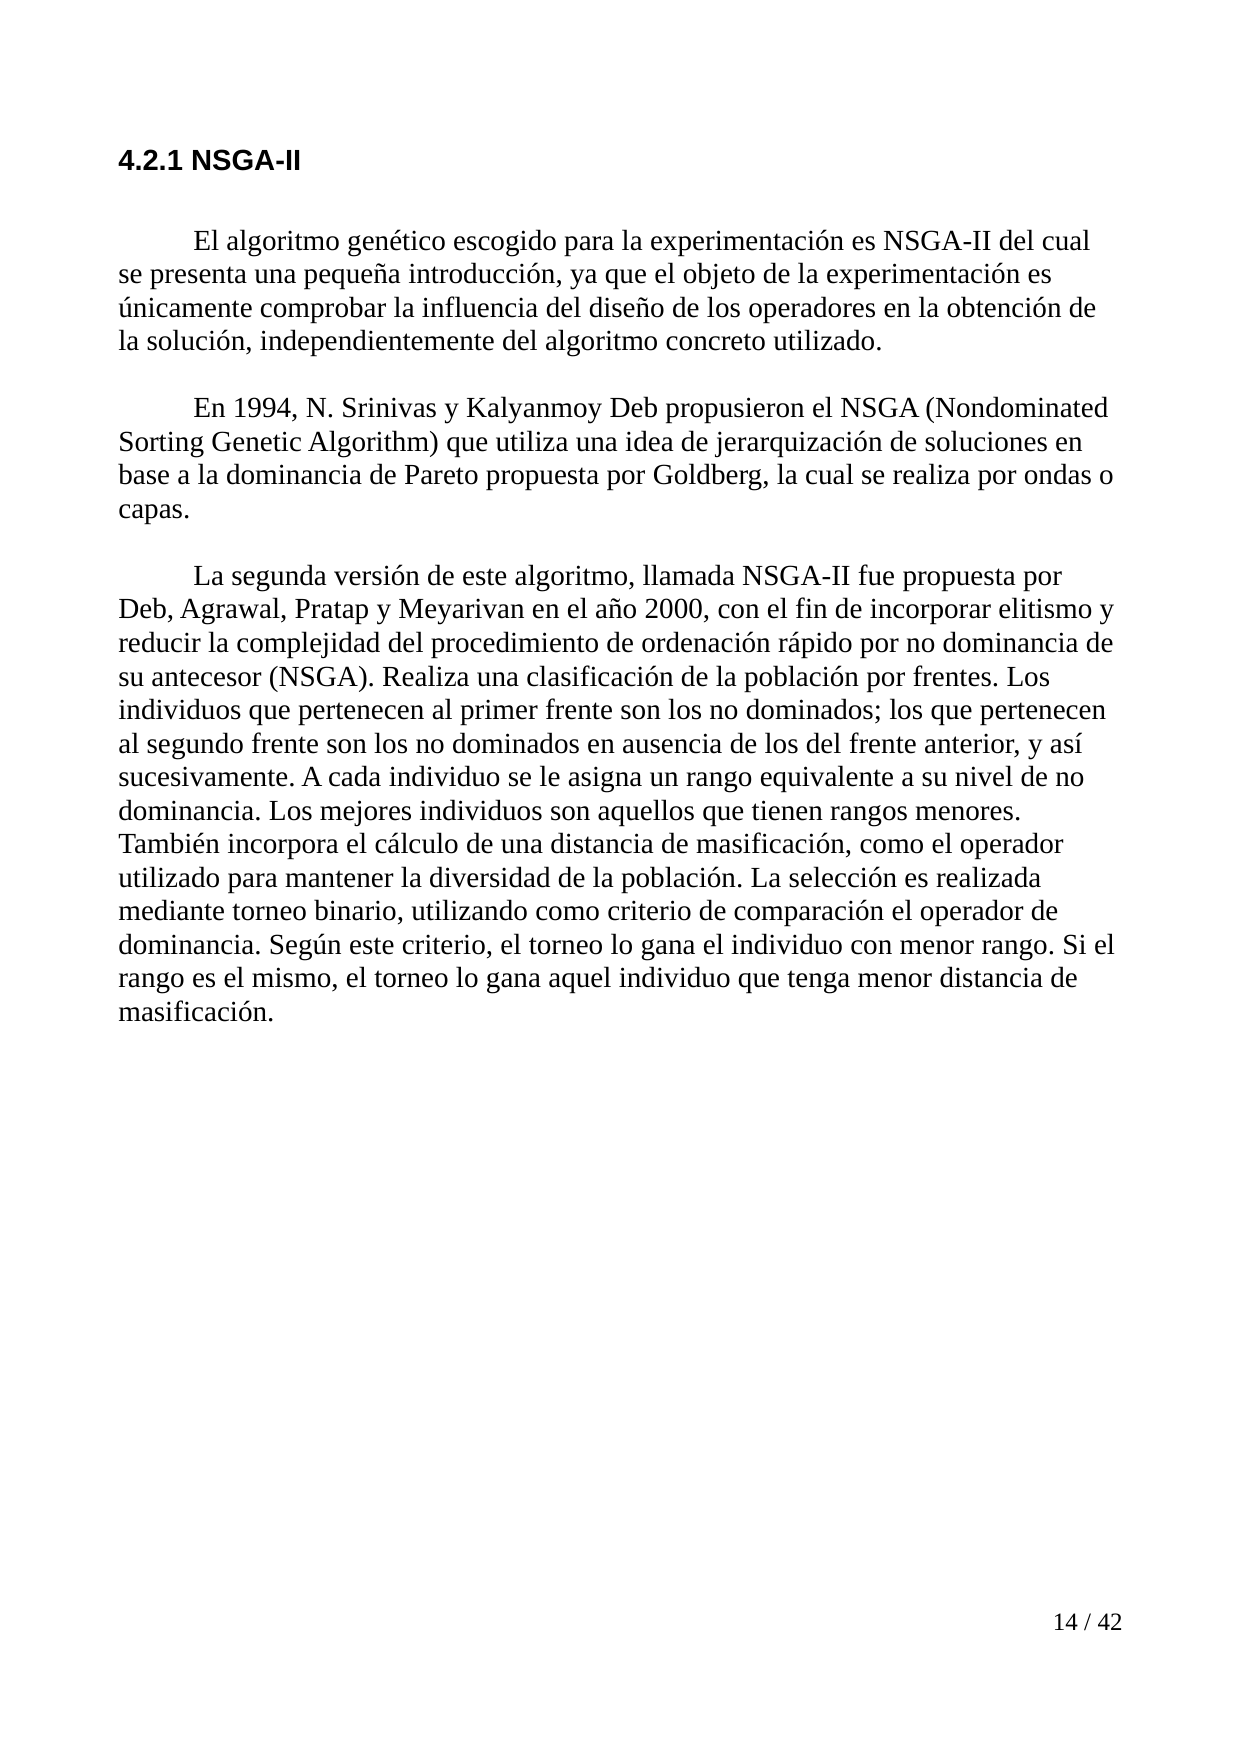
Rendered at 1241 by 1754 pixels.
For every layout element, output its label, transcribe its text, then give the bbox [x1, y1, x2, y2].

subtitle 4.2.1 NSGA-II [118, 143, 1122, 177]
text En 1994, N. Srinivas y Kalyanmoy Deb propusieron el NSGA (Nondominated Sorting Genetic Algorithm) que utiliza una idea de jerarquización de soluciones en base a la dominancia de Pareto propuesta por Goldberg, la cual se realiza por ondas o capas. [118, 390, 1122, 524]
text El algoritmo genético escogido para la experimentación es NSGA-II del cual se presenta una pequeña introducción, ya que el objeto de la experimentación es únicamente comprobar la influencia del diseño de los operadores en la obtención de la solución, independientemente del algoritmo concreto utilizado. [118, 223, 1122, 357]
text La segunda versión de este algoritmo, llamada NSGA-II fue propuesta por Deb, Agrawal, Pratap y Meyarivan en el año 2000, con el fin de incorporar elitismo y reducir la complejidad del procedimiento de ordenación rápido por no dominancia de su antecesor (NSGA). Realiza una clasificación de la población por frentes. Los individuos que pertenecen al primer frente son los no dominados; los que pertenecen al segundo frente son los no dominados en ausencia de los del frente anterior, y así sucesivamente. A cada individuo se le asigna un rango equivalente a su nivel de no dominancia. Los mejores individuos son aquellos que tienen rangos menores. También incorpora el cálculo de una distancia de masificación, como el operador utilizado para mantener la diversidad de la población. La selección es realizada mediante torneo binario, utilizando como criterio de comparación el operador de dominancia. Según este criterio, el torneo lo gana el individuo con menor rango. Si el rango es el mismo, el torneo lo gana aquel individuo que tenga menor distancia de masificación. [118, 558, 1122, 1028]
